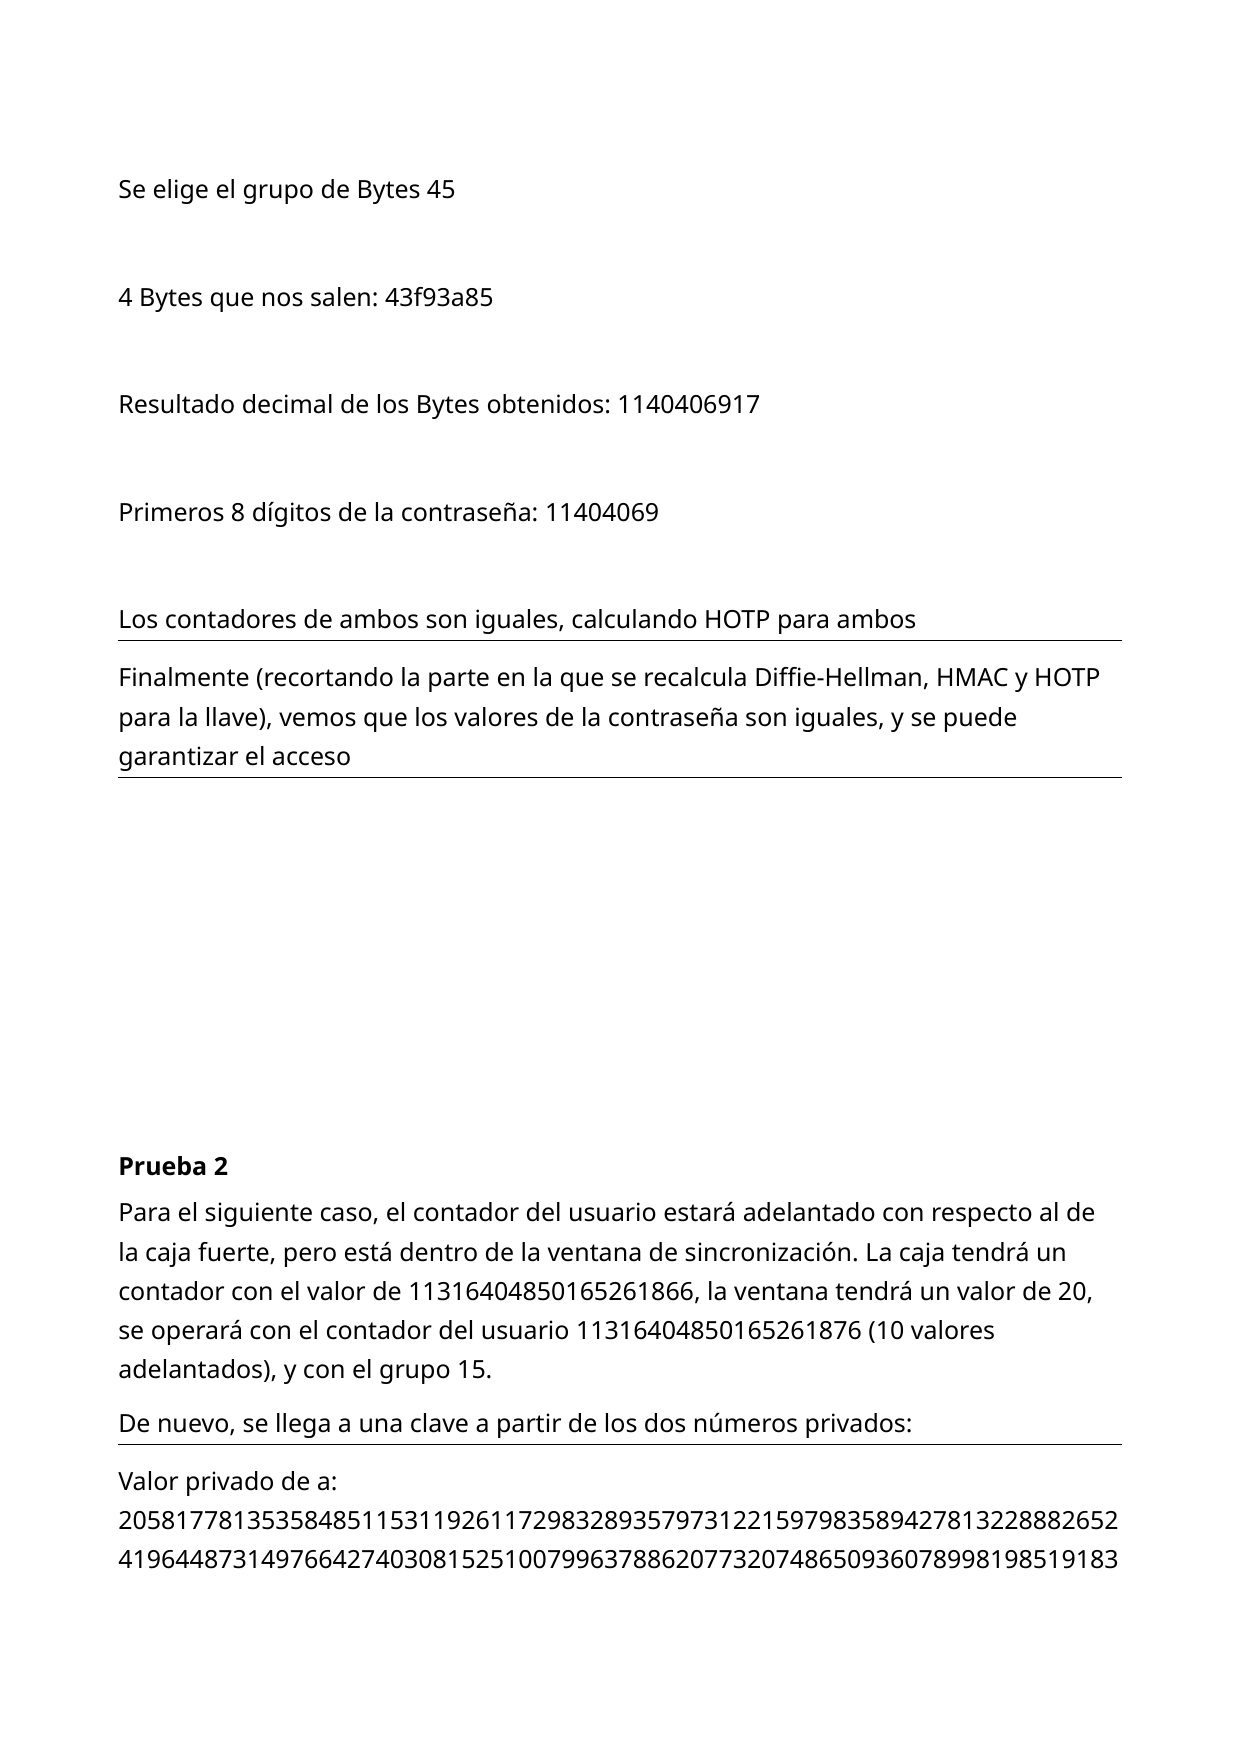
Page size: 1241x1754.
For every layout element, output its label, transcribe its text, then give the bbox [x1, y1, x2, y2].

text Valor privado de a: 20581778135358485115311926117298328935797312215979835894278132288826524196448731497664274030815251007996378862077320748650936078998198519183 [118, 1464, 1122, 1576]
text 4 Bytes que nos salen: 43f93a85 [118, 279, 1122, 313]
text Para el siguiente caso, el contador del usuario estará adelantado con respecto al de la caja fuerte, pero está dentro de la ventana de sincronización. La caja tendrá un contador con el valor de 11316404850165261866, la ventana tendrá un valor de 20, se operará con el contador del usuario 11316404850165261876 (10 valores adelantados), y con el grupo 15. [118, 1195, 1122, 1386]
text Se elige el grupo de Bytes 45 [118, 172, 1122, 206]
text Primeros 8 dígitos de la contraseña: 11404069 [118, 494, 1122, 528]
subtitle Prueba 2 [118, 1148, 1122, 1183]
text Resultado decimal de los Bytes obtenidos: 1140406917 [118, 387, 1122, 421]
text Los contadores de ambos son iguales, calculando HOTP para ambos [118, 602, 1122, 640]
text Finalmente (recortando la parte en la que se recalcula Diffie-Hellman, HMAC y HOTP para la llave), vemos que los valores de la contraseña son iguales, y se puede garantizar el acceso [118, 660, 1122, 777]
text De nuevo, se llega a una clave a partir de los dos números privados: [118, 1406, 1122, 1444]
